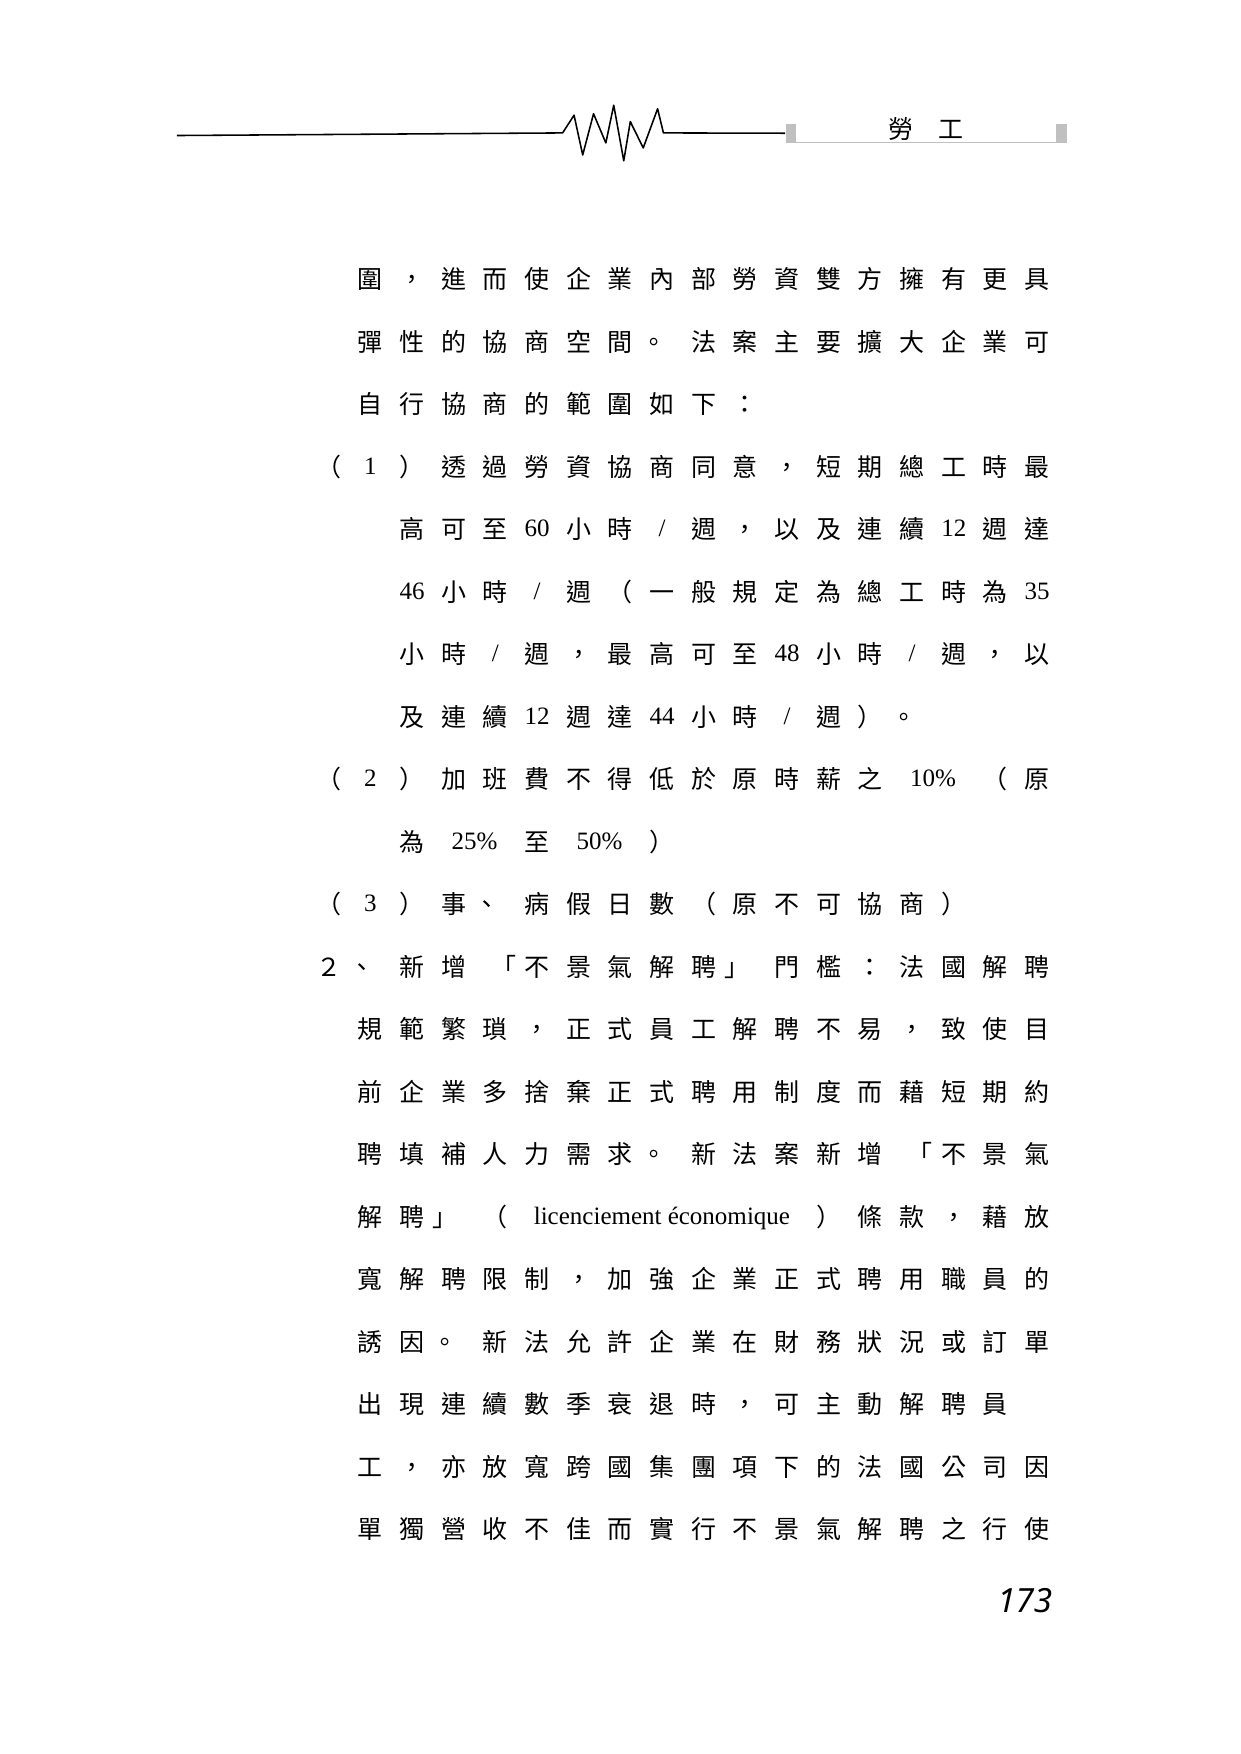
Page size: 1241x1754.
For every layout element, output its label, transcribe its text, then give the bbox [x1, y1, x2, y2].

text （2）加班費不得低於原時薪之10%（原為25%至50%） [306, 736, 1058, 861]
text ２、新增「不景氣解聘」門檻：法國解聘規範繁瑣，正式員工解聘不易，致使目前企業多捨棄正式聘用制度而藉短期約聘填補人力需求。新法案新增「不景氣解聘」（licenciement économique）條款，藉放寬解聘限制，加強企業正式聘用職員的誘因。新法允許企業在財務狀況或訂單出現連續數季衰退時，可主動解聘員工，亦放寬跨國集團項下的法國公司因單獨營收不佳而實行不景氣解聘之行使 [281, 924, 1058, 1549]
text （3）事、病假日數（原不可協商） [306, 861, 1058, 924]
text 圍，進而使企業內部勞資雙方擁有更具彈性的協商空間。法案主要擴大企業可自行協商的範圍如下： [281, 236, 1058, 424]
text （1）透過勞資協商同意，短期總工時最高可至60小時/週，以及連續12週達46小時/週（一般規定為總工時為35小時/週，最高可至48小時/週，以及連續12週達44小時/週）。 [306, 424, 1058, 736]
